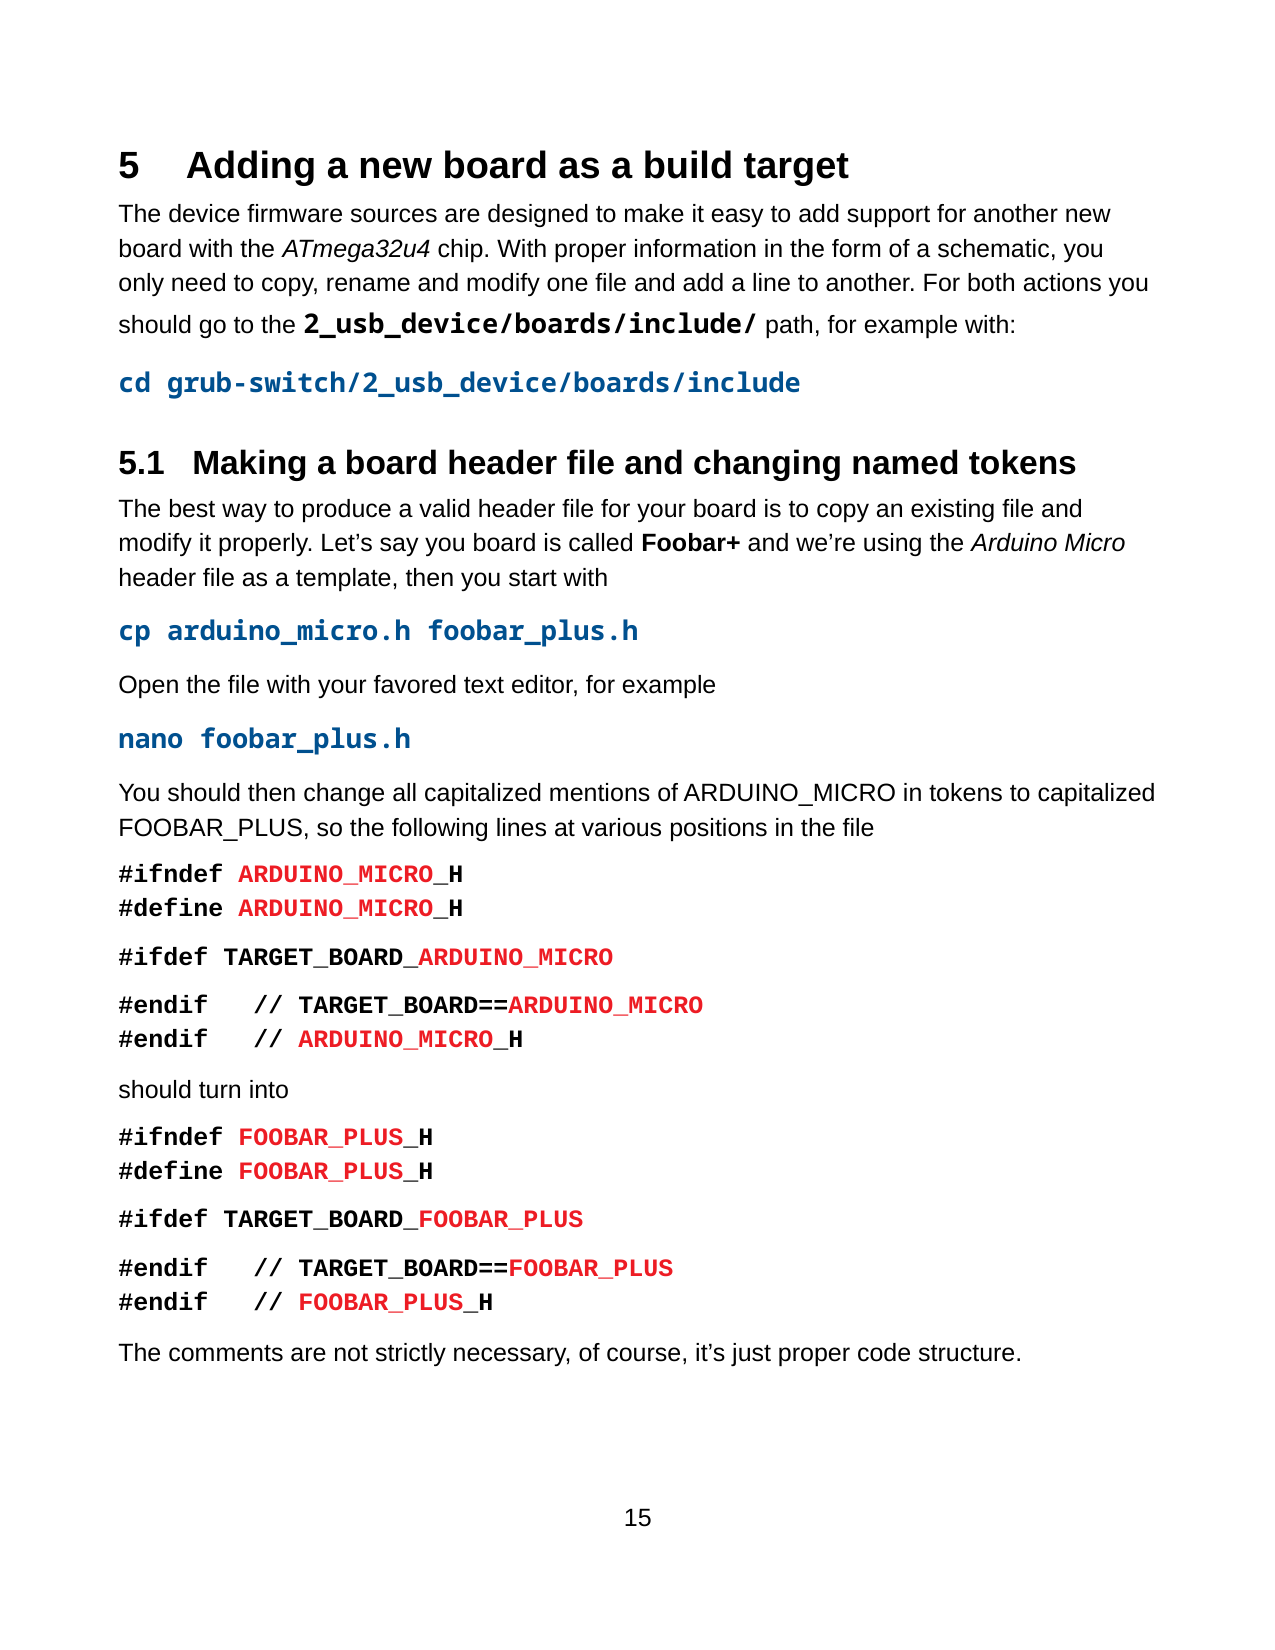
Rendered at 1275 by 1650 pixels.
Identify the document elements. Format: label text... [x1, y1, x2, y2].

text You should then change all capitalized mentions of ARDUINO_MICRO in tokens to capitalized FOOBAR_PLUS, so the following lines at various positions in the file [118, 778, 1157, 842]
subtitle Adding a new board as a build target [118, 143, 1157, 187]
text #endif // TARGET_BOARD==FOOBAR_PLUS #endif // FOOBAR_PLUS_H [118, 1256, 1157, 1318]
text The comments are not strictly necessary, of course, it’s just proper code structure. [118, 1338, 1157, 1401]
text #ifdef TARGET_BOARD_FOOBAR_PLUS [118, 1207, 1157, 1235]
text nano foobar_plus.h [118, 719, 1157, 756]
text The device firmware sources are designed to make it easy to add support for another new board with the ATmega32u4 chip. With proper information in the form of a schematic, you only need to copy, rename and modify one file and add a line to another. For both actions you should go to the 2_usb_device/boards/include/ path, for example with: [118, 199, 1157, 341]
text cd grub-switch/2_usb_device/boards/include [118, 363, 1157, 400]
text should turn into [118, 1075, 1157, 1104]
text cp arduino_micro.h foobar_plus.h [118, 612, 1157, 649]
text #ifndef FOOBAR_PLUS_H #define FOOBAR_PLUS_H [118, 1124, 1157, 1187]
subtitle Making a board header file and changing named tokens [118, 443, 1157, 481]
text #ifdef TARGET_BOARD_ARDUINO_MICRO [118, 944, 1157, 973]
text Open the file with your favored text editor, for example [118, 671, 1157, 699]
text The best way to produce a valid header file for your board is to copy an existing file and modify it properly. Let’s say you board is called Foobar+ and we’re using the Arduino Micro header file as a template, then you start with [118, 494, 1157, 591]
text #ifndef ARDUINO_MICRO_H #define ARDUINO_MICRO_H [118, 862, 1157, 924]
text #endif // TARGET_BOARD==ARDUINO_MICRO #endif // ARDUINO_MICRO_H [118, 993, 1157, 1055]
